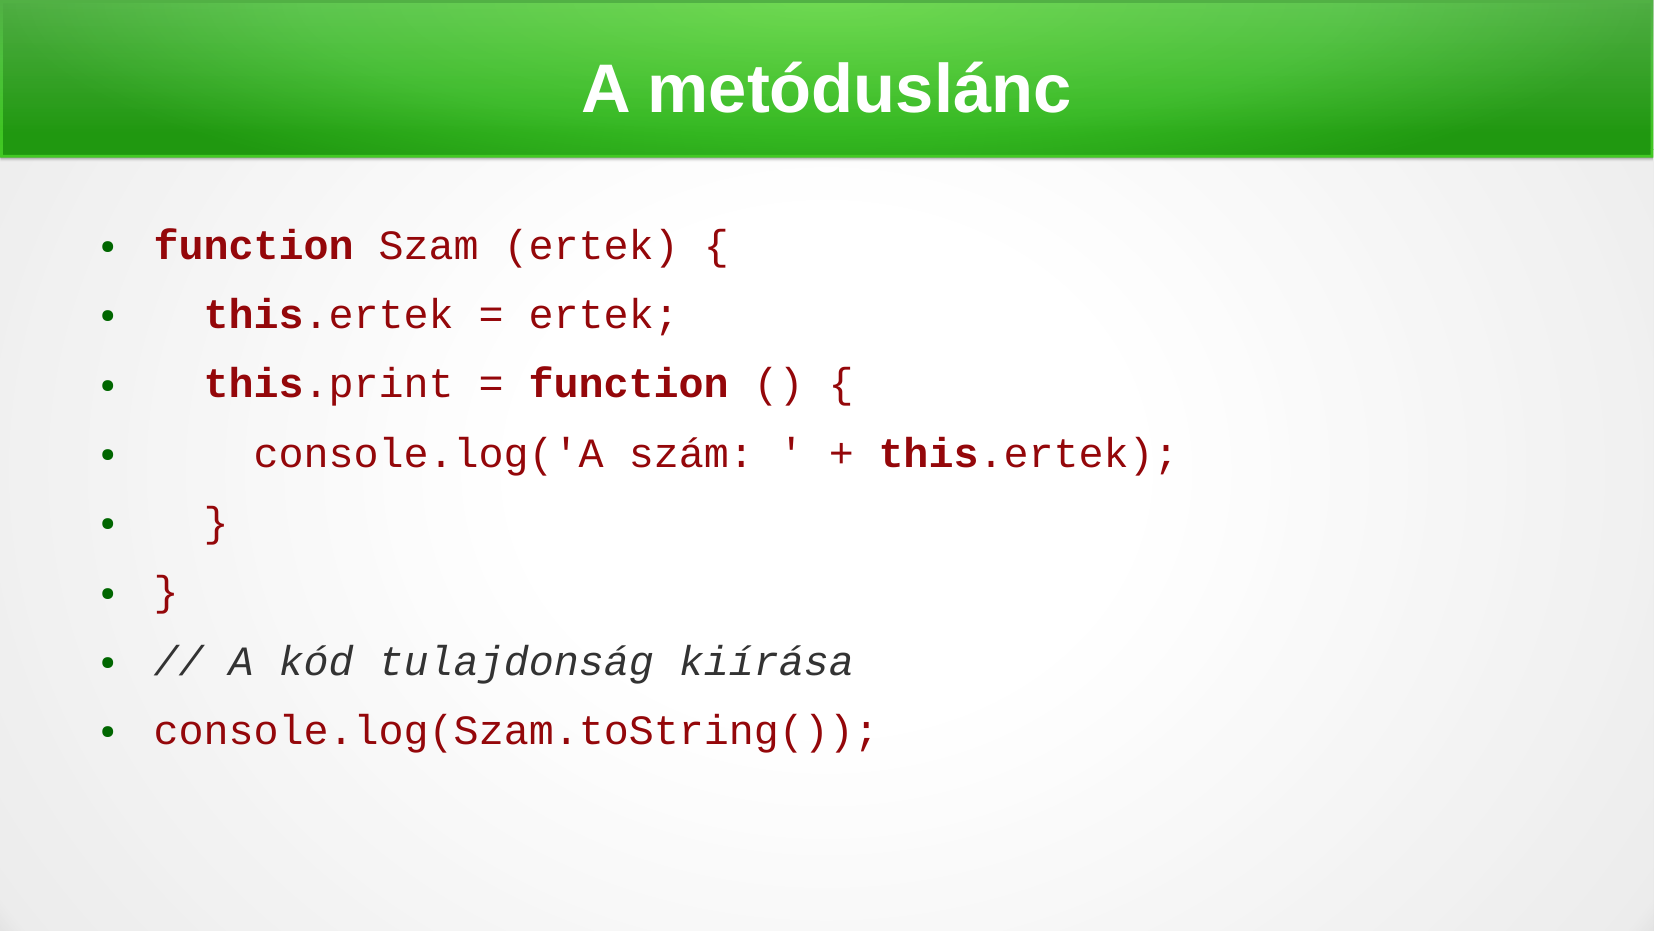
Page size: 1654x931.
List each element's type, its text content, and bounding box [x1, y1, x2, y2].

title A metóduslánc [82, 35, 1571, 142]
list function Szam (ertek) { this.ertek = ertek; this.print = function () { console.log('A szám: ' + this.ertek); } } // A kód tulajdonság kiírása console.log(Szam.toString()); [82, 224, 1571, 764]
